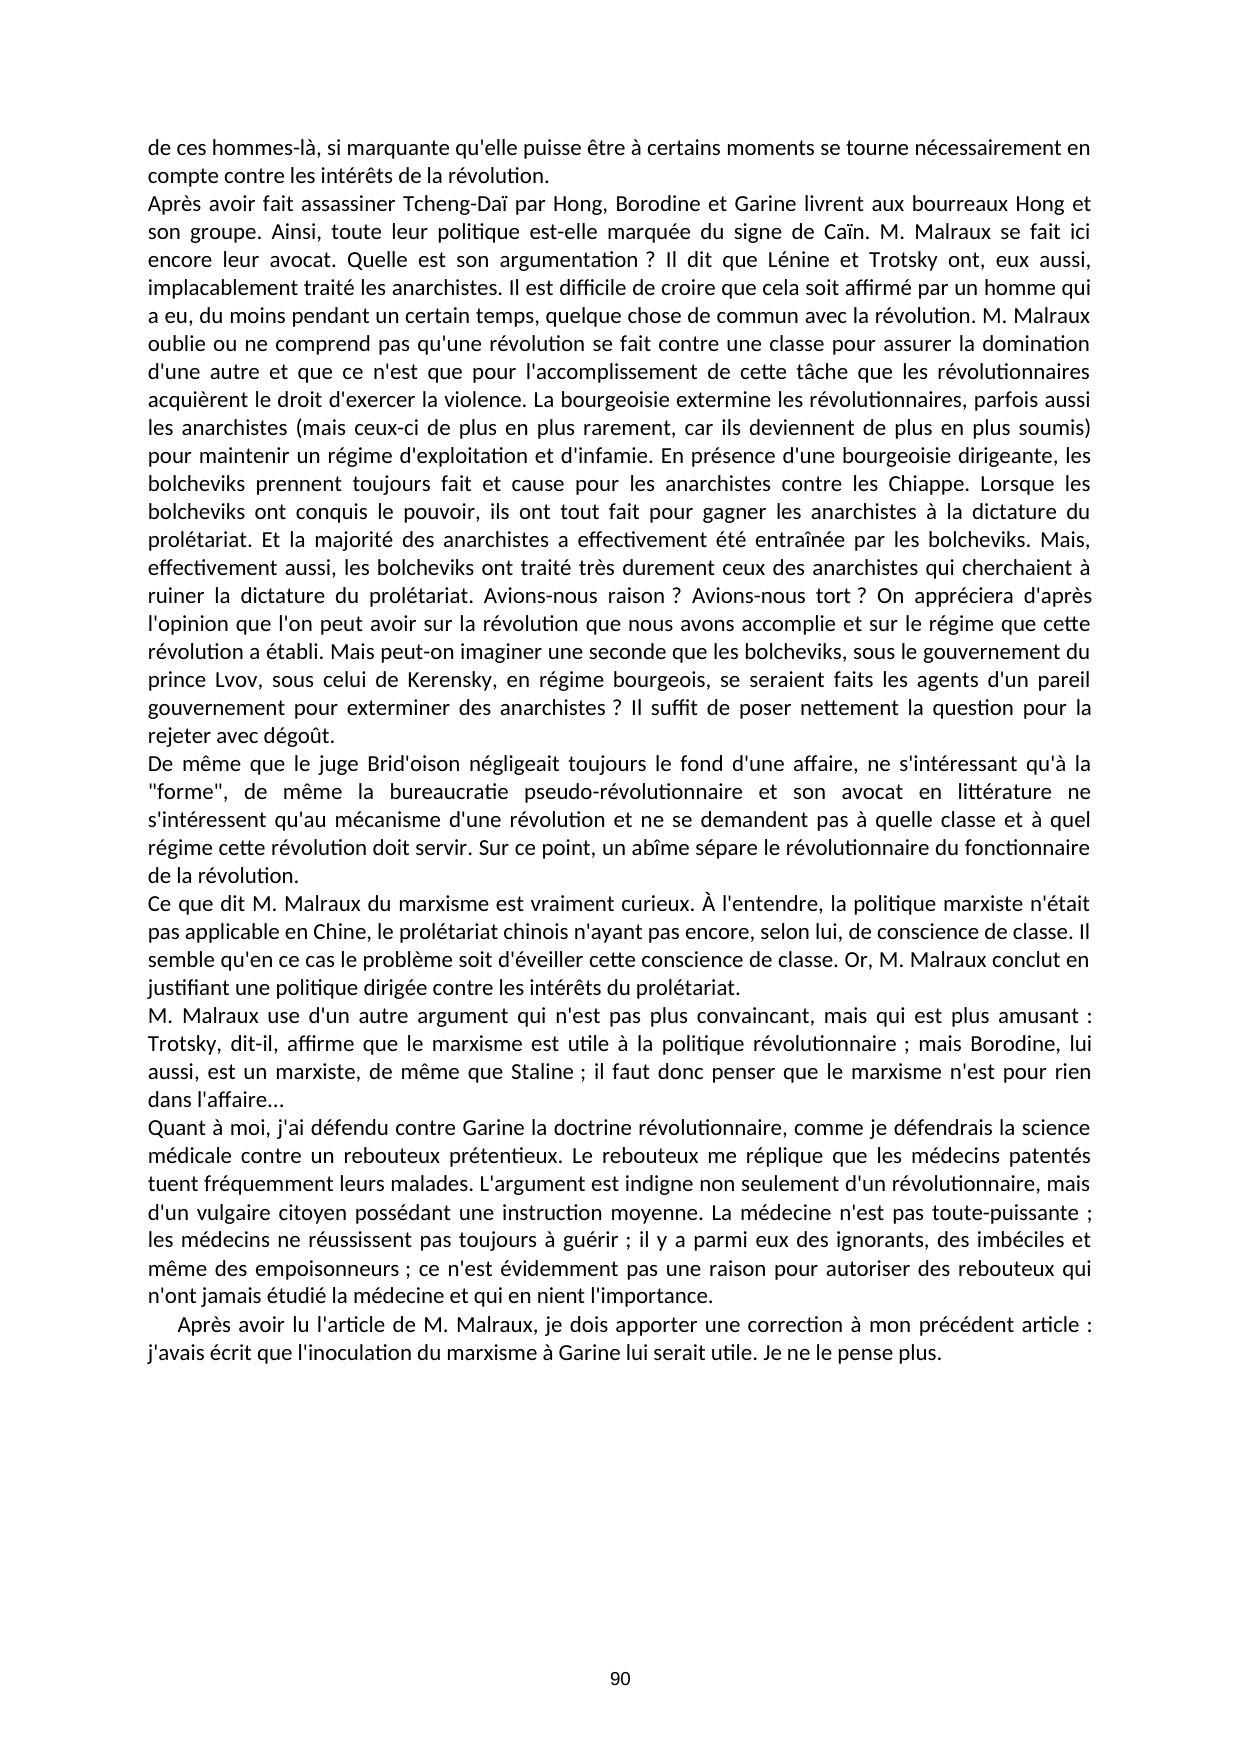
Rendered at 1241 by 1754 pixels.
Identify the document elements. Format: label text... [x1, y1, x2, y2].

text De même que le juge Brid'oison négligeait toujours le fond d'une affaire, ne s'intéressant qu'à la "forme", de même la bureaucratie pseudo-révolutionnaire et son avocat en littérature ne s'intéressent qu'au mécanisme d'une révolution et ne se demandent pas à quelle classe et à quel régime cette révolution doit servir. Sur ce point, un abîme sépare le révolutionnaire du fonctionnaire de la révolution. [148, 749, 1093, 889]
text Après avoir lu l'article de M. Malraux, je dois apporter une correction à mon précédent article : j'avais écrit que l'inoculation du marxisme à Garine lui serait utile. Je ne le pense plus. [148, 1310, 1093, 1366]
text Quant à moi, j'ai défendu contre Garine la doctrine révolutionnaire, comme je défendrais la science médicale contre un rebouteux prétentieux. Le rebouteux me réplique que les médecins patentés tuent fréquemment leurs malades. L'argument est indigne non seulement d'un révolutionnaire, mais d'un vulgaire citoyen possédant une instruction moyenne. La médecine n'est pas toute-puissante ; les médecins ne réussissent pas toujours à guérir ; il y a parmi eux des ignorants, des imbéciles et même des empoisonneurs ; ce n'est évidemment pas une raison pour autoriser des rebouteux qui n'ont jamais étudié la médecine et qui en nient l'importance. [148, 1113, 1093, 1310]
text M. Malraux use d'un autre argument qui n'est pas plus convaincant, mais qui est plus amusant : Trotsky, dit-il, affirme que le marxisme est utile à la politique révolutionnaire ; mais Borodine, lui aussi, est un marxiste, de même que Staline ; il faut donc penser que le marxisme n'est pour rien dans l'affaire... [148, 1001, 1093, 1113]
text Ce que dit M. Malraux du marxisme est vraiment curieux. À l'entendre, la politique marxiste n'était pas applicable en Chine, le prolétariat chinois n'ayant pas encore, selon lui, de conscience de classe. Il semble qu'en ce cas le problème soit d'éveiller cette conscience de classe. Or, M. Malraux conclut en justifiant une politique dirigée contre les intérêts du prolétariat. [148, 889, 1093, 1001]
text de ces hommes-là, si marquante qu'elle puisse être à certains moments se tourne nécessairement en compte contre les intérêts de la révolution. [148, 133, 1093, 189]
text Après avoir fait assassiner Tcheng-Daï par Hong, Borodine et Garine livrent aux bourreaux Hong et son groupe. Ainsi, toute leur politique est-elle marquée du signe de Caïn. M. Malraux se fait ici encore leur avocat. Quelle est son argumentation ? Il dit que Lénine et Trotsky ont, eux aussi, implacablement traité les anarchistes. Il est difficile de croire que cela soit affirmé par un homme qui a eu, du moins pendant un certain temps, quelque chose de commun avec la révolution. M. Malraux oublie ou ne comprend pas qu'une révolution se fait contre une classe pour assurer la domination d'une autre et que ce n'est que pour l'accomplissement de cette tâche que les révolutionnaires acquièrent le droit d'exercer la violence. La bourgeoisie extermine les révolutionnaires, parfois aussi les anarchistes (mais ceux-ci de plus en plus rarement, car ils deviennent de plus en plus soumis) pour maintenir un régime d'exploitation et d'infamie. En présence d'une bourgeoisie dirigeante, les bolcheviks prennent toujours fait et cause pour les anarchistes contre les Chiappe. Lorsque les bolcheviks ont conquis le pouvoir, ils ont tout fait pour gagner les anarchistes à la dictature du prolétariat. Et la majorité des anarchistes a effectivement été entraînée par les bolcheviks. Mais, effectivement aussi, les bolcheviks ont traité très durement ceux des anarchistes qui cherchaient à ruiner la dictature du prolétariat. Avions-nous raison ? Avions-nous tort ? On appréciera d'après l'opinion que l'on peut avoir sur la révolution que nous avons accomplie et sur le régime que cette révolution a établi. Mais peut-on imaginer une seconde que les bolcheviks, sous le gouvernement du prince Lvov, sous celui de Kerensky, en régime bourgeois, se seraient faits les agents d'un pareil gouvernement pour exterminer des anarchistes ? Il suffit de poser nettement la question pour la rejeter avec dégoût. [148, 189, 1093, 749]
